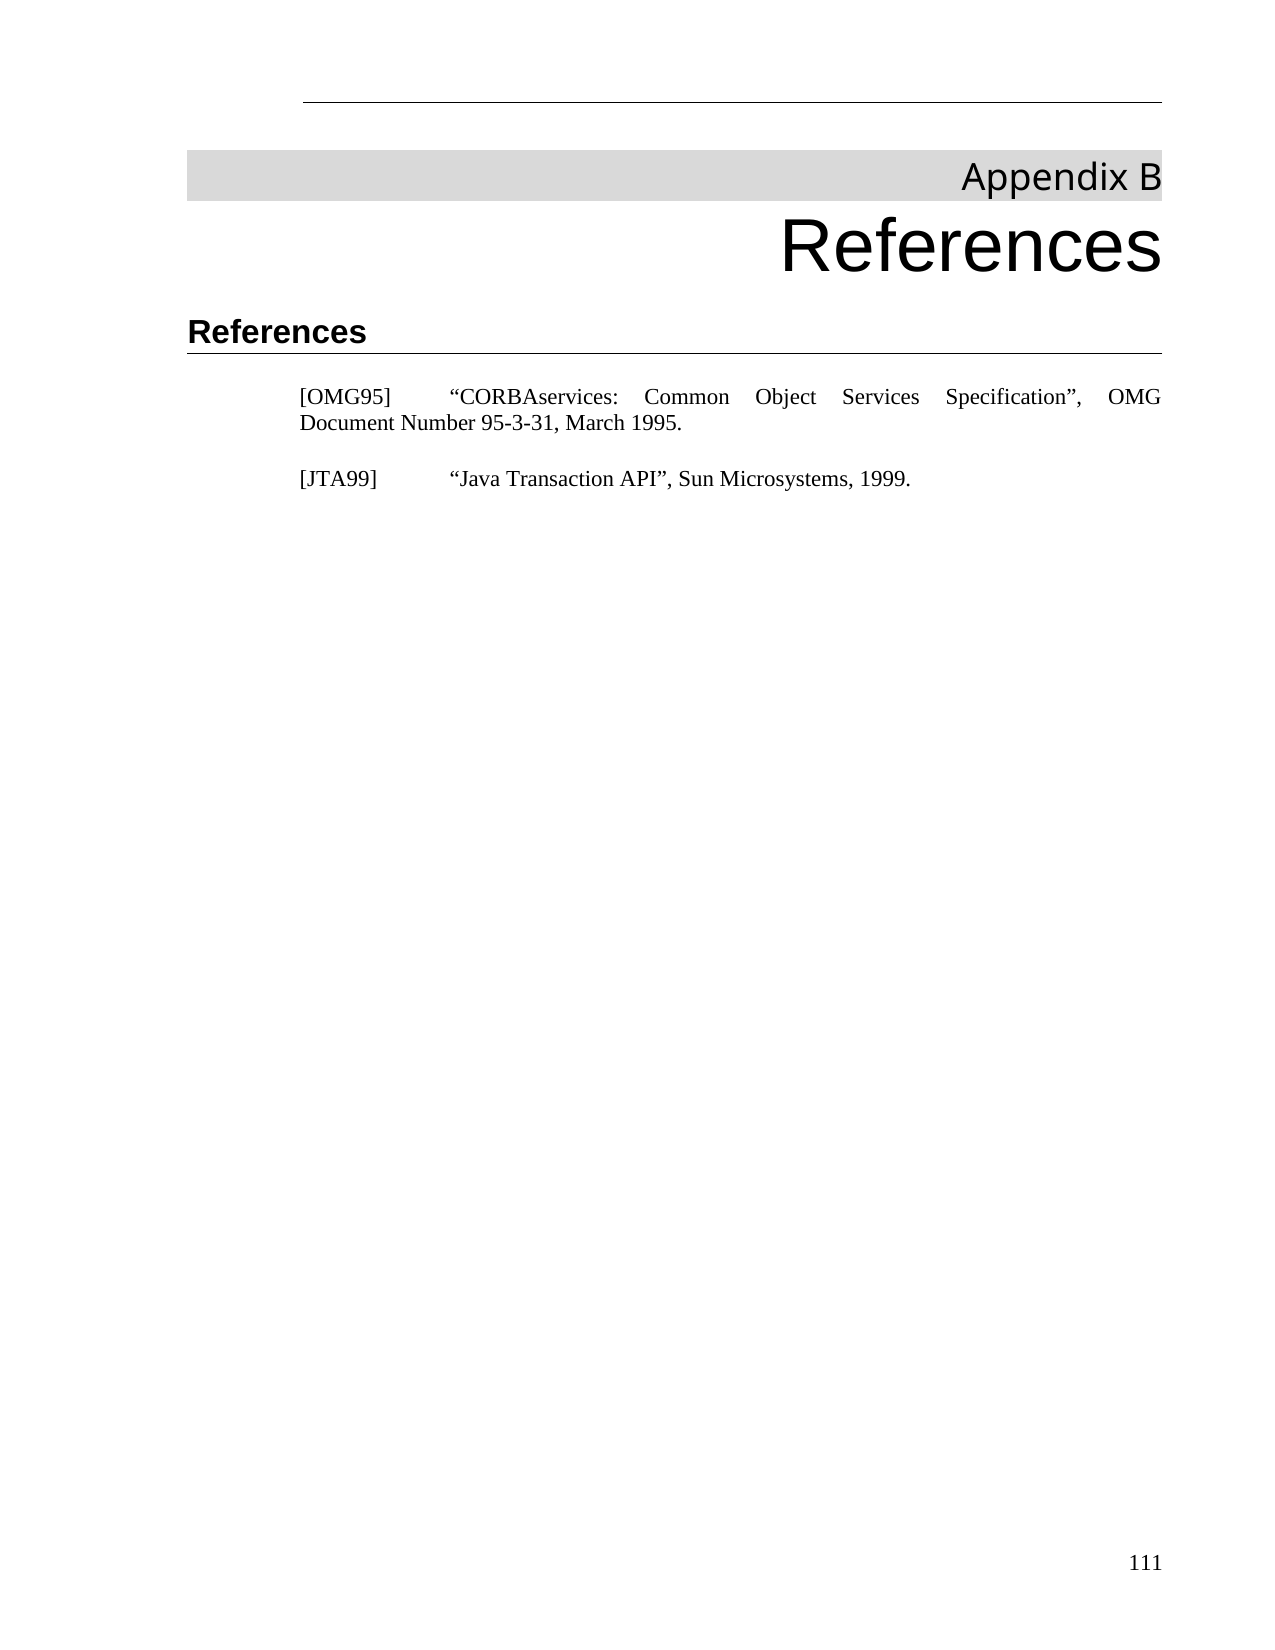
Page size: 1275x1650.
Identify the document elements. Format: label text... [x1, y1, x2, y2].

subtitle References [187, 312, 1162, 353]
text [OMG95] “CORBAservices: Common Object Services Specification”, OMG Document Number 95-3-31, March 1995. [299, 383, 1162, 436]
title References [302, 201, 1162, 287]
text [JTA99] “Java Transaction API”, Sun Microsystems, 1999. [299, 465, 1162, 491]
